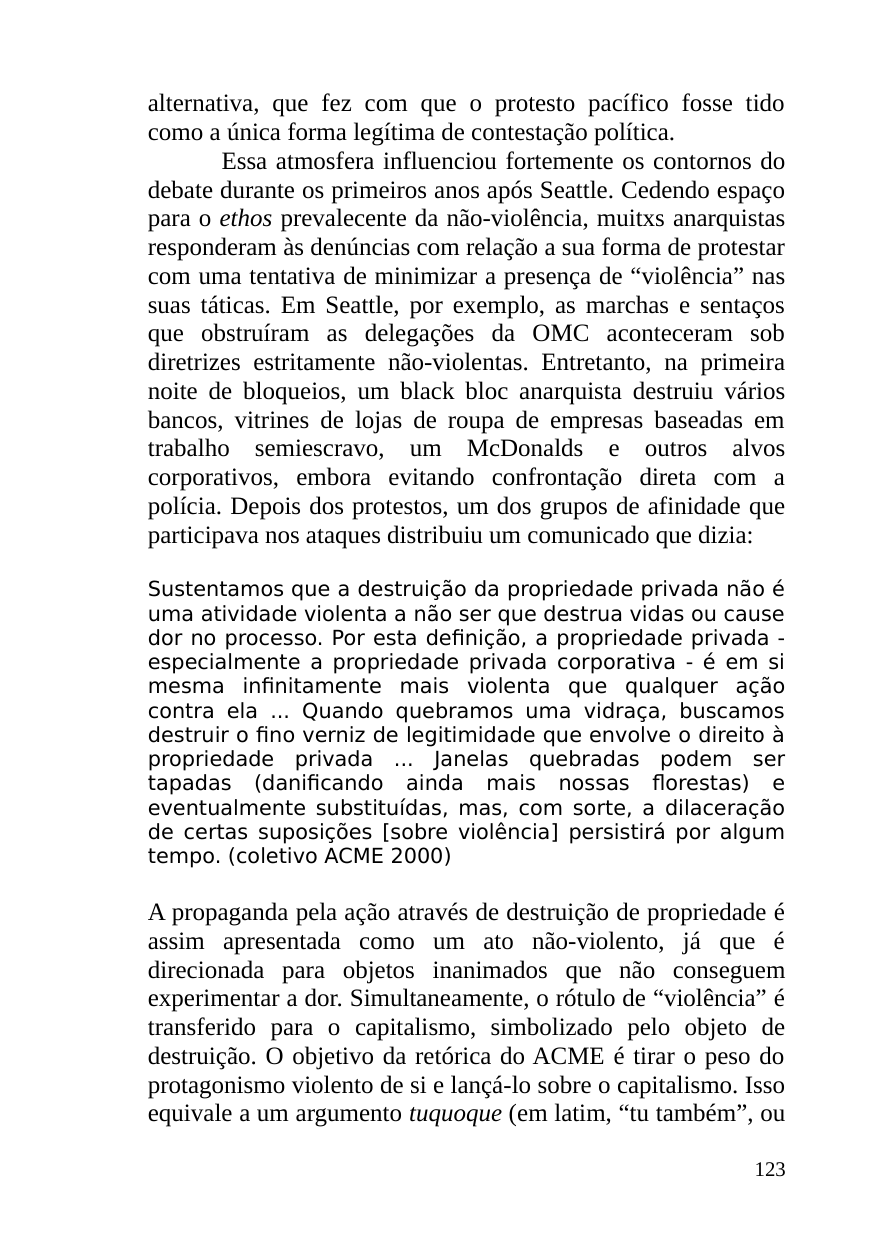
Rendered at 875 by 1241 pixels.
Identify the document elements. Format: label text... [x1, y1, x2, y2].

text A propaganda pela ação através de destruição de propriedade é assim apresentada como um ato não-violento, já que é direcionada para objetos inanimados que não conseguem experimentar a dor. Simultaneamente, o rótulo de “violência” é transferido para o capitalismo, simbolizado pelo objeto de destruição. O objetivo da retórica do ACME é tirar o peso do protagonismo violento de si e lançá-lo sobre o capitalismo. Isso equivale a um argumento tuquoque (em latim, “tu também”, ou [148, 897, 786, 1127]
text alternativa, que fez com que o protesto pacífico fosse tido como a única forma legítima de contestação política. [148, 88, 786, 146]
text Essa atmosfera influenciou fortemente os contornos do debate durante os primeiros anos após Seattle. Cedendo espaço para o ethos prevalecente da não-violência, muitxs anarquistas responderam às denúncias com relação a sua forma de protestar com uma tentativa de minimizar a presença de “violência” nas suas táticas. Em Seattle, por exemplo, as marchas e sentaços que obstruíram as delegações da OMC aconteceram sob diretrizes estritamente não-violentas. Entretanto, na primeira noite de bloqueios, um black bloc anarquista destruiu vários bancos, vitrines de lojas de roupa de empresas baseadas em trabalho semiescravo, um McDonalds e outros alvos corporativos, embora evitando confrontação direta com a polícia. Depois dos protestos, um dos grupos de afinidade que participava nos ataques distribuiu um comunicado que dizia: [148, 146, 786, 548]
text Sustentamos que a destruição da propriedade privada não é uma atividade violenta a não ser que destrua vidas ou cause dor no processo. Por esta definição, a propriedade privada - especialmente a propriedade privada corporativa - é em si mesma infinitamente mais violenta que qualquer ação contra ela ... Quando quebramos uma vidraça, buscamos destruir o fino verniz de legitimidade que envolve o direito à propriedade privada ... Janelas quebradas podem ser tapadas (danificando ainda mais nossas florestas) e eventualmente substituídas, mas, com sorte, a dilaceração de certas suposições [sobre violência] persistirá por algum tempo. (coletivo ACME 2000) [148, 577, 786, 868]
